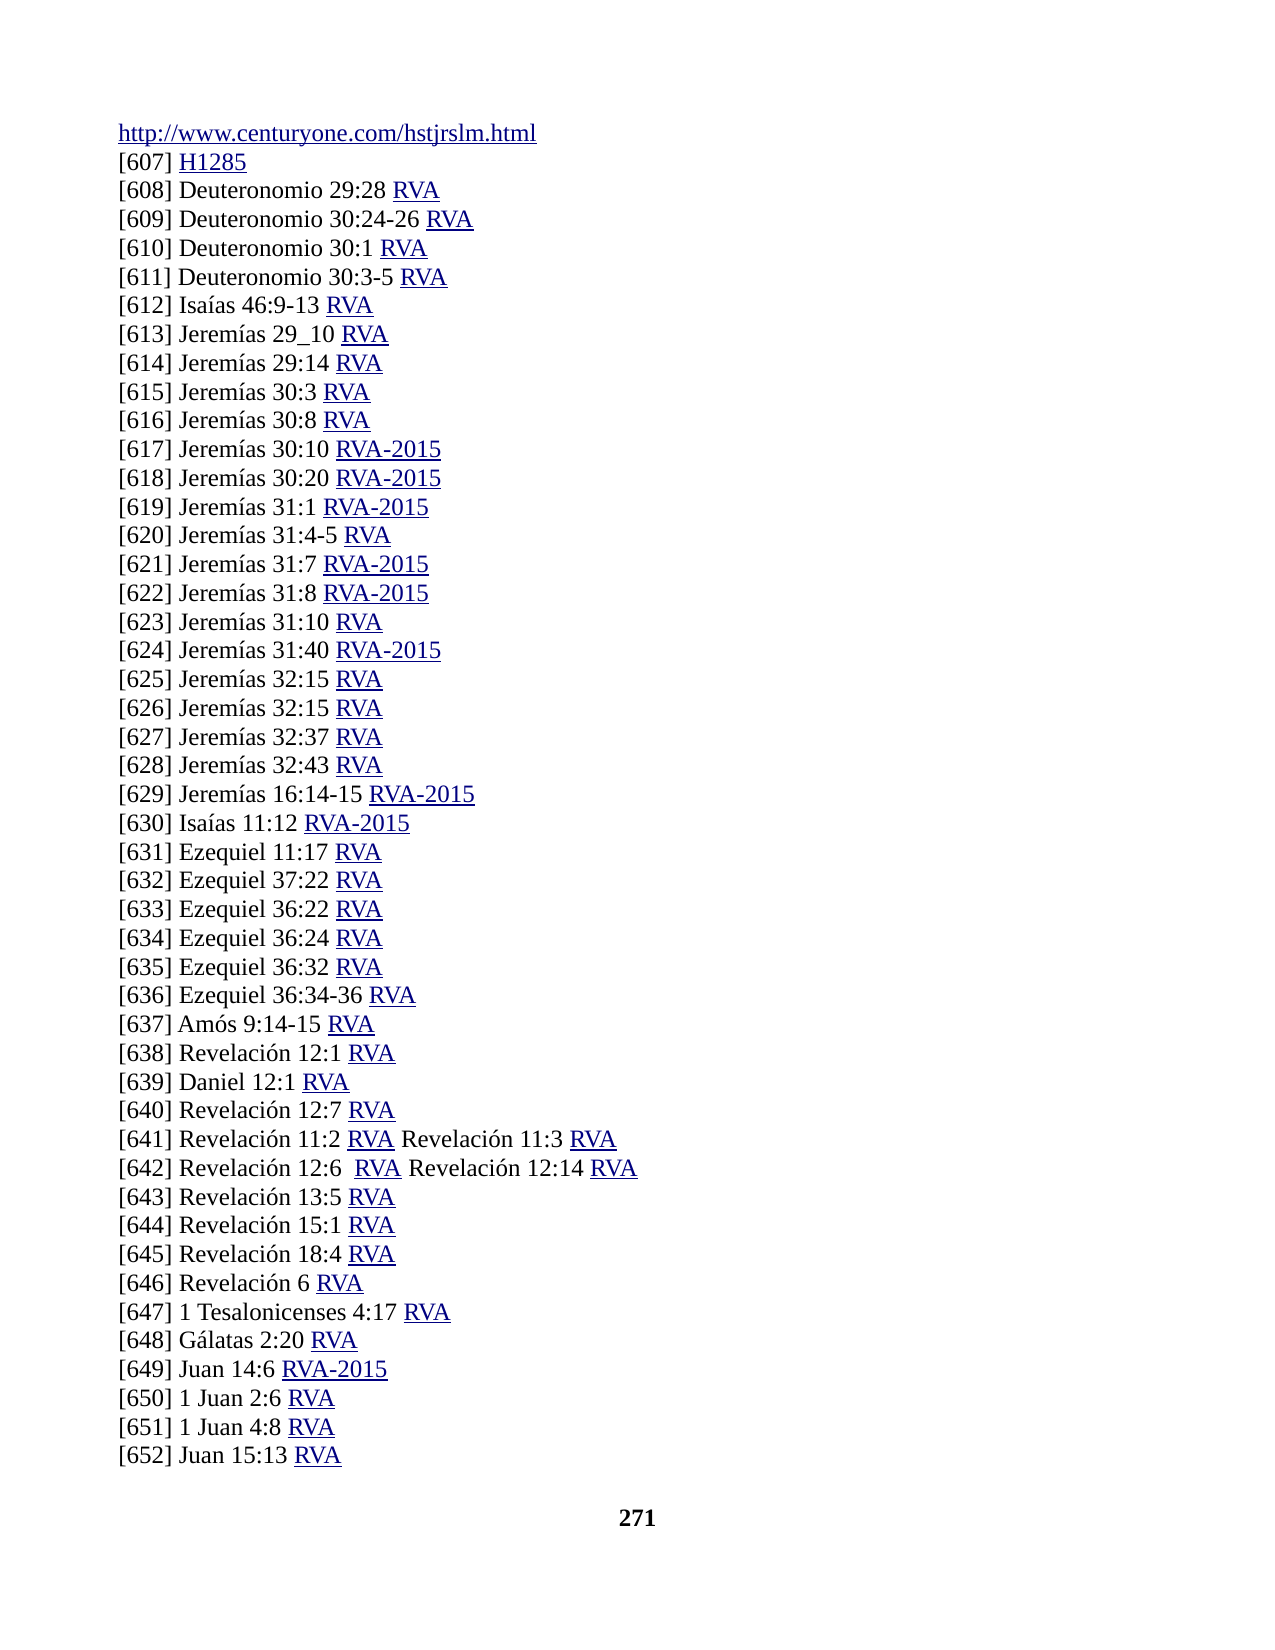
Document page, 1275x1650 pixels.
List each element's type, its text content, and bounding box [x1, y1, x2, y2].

text Jeremías 30:8 RVA [118, 406, 1157, 434]
text Deuteronomio 30:3-5 RVA [118, 262, 1157, 291]
text Ezequiel 11:17 RVA [118, 837, 1157, 866]
text Ezequiel 36:34-36 RVA [118, 981, 1157, 1009]
text Isaías 46:9-13 RVA [118, 291, 1157, 319]
text Revelación 12:6 RVA Revelación 12:14 RVA [118, 1153, 1157, 1182]
text Jeremías 31:10 RVA [118, 607, 1157, 636]
text Isaías 11:12 RVA-2015 [118, 808, 1157, 837]
text Ezequiel 37:22 RVA [118, 866, 1157, 894]
text Jeremías 32:43 RVA [118, 751, 1157, 779]
text Deuteronomio 30:1 RVA [118, 233, 1157, 262]
text Juan 15:13 RVA [118, 1441, 1157, 1469]
text Gálatas 2:20 RVA [118, 1326, 1157, 1354]
text Deuteronomio 30:24-26 RVA [118, 204, 1157, 233]
text Daniel 12:1 RVA [118, 1067, 1157, 1096]
text Amós 9:14-15 RVA [118, 1009, 1157, 1038]
text Revelación 12:7 RVA [118, 1096, 1157, 1124]
text http://www.centuryone.com/hstjrslm.html [118, 118, 1157, 147]
text Deuteronomio 29:28 RVA [118, 176, 1157, 204]
text Jeremías 29:14 RVA [118, 348, 1157, 377]
text Revelación 15:1 RVA [118, 1211, 1157, 1239]
text Jeremías 30:20 RVA-2015 [118, 463, 1157, 492]
text Jeremías 30:10 RVA-2015 [118, 434, 1157, 463]
text Revelación 12:1 RVA [118, 1038, 1157, 1067]
text Revelación 18:4 RVA [118, 1239, 1157, 1268]
text Ezequiel 36:32 RVA [118, 952, 1157, 981]
text Jeremías 31:8 RVA-2015 [118, 578, 1157, 607]
text 1 Juan 2:6 RVA [118, 1383, 1157, 1412]
text Ezequiel 36:24 RVA [118, 923, 1157, 952]
text Juan 14:6 RVA-2015 [118, 1354, 1157, 1383]
text Jeremías 32:37 RVA [118, 722, 1157, 751]
text Ezequiel 36:22 RVA [118, 894, 1157, 923]
text H1285 [118, 147, 1157, 176]
text Jeremías 31:7 RVA-2015 [118, 549, 1157, 578]
text Jeremías 32:15 RVA [118, 693, 1157, 722]
text Revelación 13:5 RVA [118, 1182, 1157, 1211]
text Jeremías 29_10 RVA [118, 319, 1157, 348]
text Revelación 11:2 RVA Revelación 11:3 RVA [118, 1124, 1157, 1153]
text Jeremías 16:14-15 RVA-2015 [118, 779, 1157, 808]
text 1 Tesalonicenses 4:17 RVA [118, 1297, 1157, 1326]
text Revelación 6 RVA [118, 1268, 1157, 1297]
text Jeremías 31:4-5 RVA [118, 521, 1157, 549]
text Jeremías 32:15 RVA [118, 664, 1157, 693]
text Jeremías 31:40 RVA-2015 [118, 636, 1157, 664]
text Jeremías 30:3 RVA [118, 377, 1157, 406]
text 1 Juan 4:8 RVA [118, 1412, 1157, 1441]
text Jeremías 31:1 RVA-2015 [118, 492, 1157, 521]
